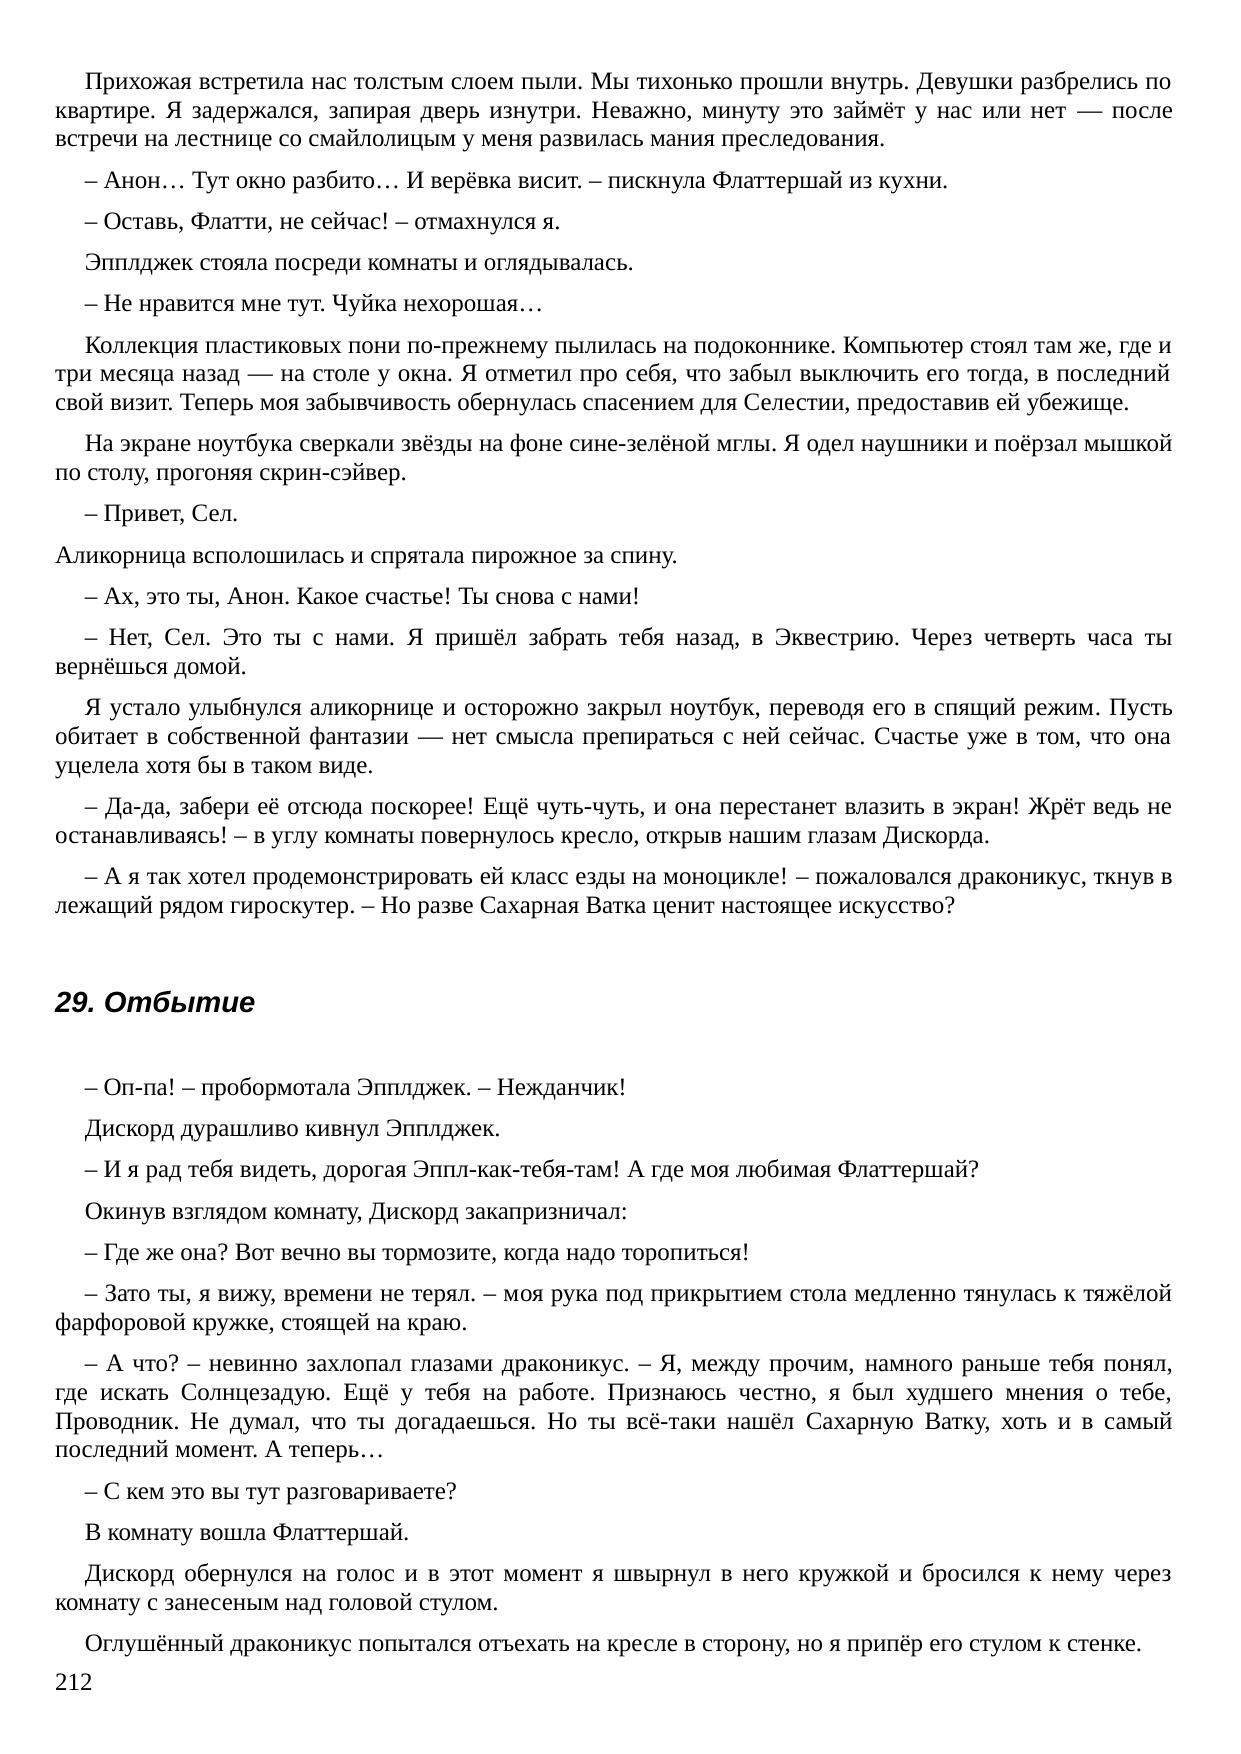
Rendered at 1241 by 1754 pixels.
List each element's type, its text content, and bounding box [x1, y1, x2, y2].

text Окинув взглядом комнату, Дискорд закапризничал: [55, 1196, 1173, 1224]
text – Оставь, Флатти, не сейчас! – отмахнулся я. [55, 206, 1173, 235]
text Прихожая встретила нас толстым слоем пыли. Мы тихонько прошли внутрь. Девушки разбрелись по квартире. Я задержался, запирая дверь изнутри. Неважно, минуту это займёт у нас или нет — после встречи на лестнице со смайлолицым у меня развилась мания преследования. [55, 66, 1173, 152]
text Эпплджек стояла посреди комнаты и оглядывалась. [55, 247, 1173, 276]
text Дискорд обернулся на голос и в этот момент я швырнул в него кружкой и бросился к нему через комнату с занесеным над головой стулом. [55, 1558, 1173, 1616]
text – Ах, это ты, Анон. Какое счастье! Ты снова с нами! [55, 581, 1173, 610]
text – Да-да, забери её отсюда поскорее! Ещё чуть-чуть, и она перестанет влазить в экран! Жрёт ведь не останавливаясь! – в углу комнаты повернулось кресло, открыв нашим глазам Дискорда. [55, 791, 1173, 848]
text – Нет, Сел. Это ты с нами. Я пришёл забрать тебя назад, в Эквестрию. Через четверть часа ты вернёшься домой. [55, 622, 1173, 680]
text – С кем это вы тут разговариваете? [55, 1476, 1173, 1504]
text – А что? – невинно захлопал глазами драконикус. – Я, между прочим, намного раньше тебя понял, где искать Солнцезадую. Ещё у тебя на работе. Признаюсь честно, я был худшего мнения о тебе, Проводник. Не думал, что ты догадаешься. Но ты всё-таки нашёл Сахарную Ватку, хоть и в самый последний момент. А теперь… [55, 1348, 1173, 1463]
text В комнату вошла Флаттершай. [55, 1517, 1173, 1546]
text Коллекция пластиковых пони по-прежнему пылилась на подоконнике. Компьютер стоял там же, где и три месяца назад — на столе у окна. Я отметил про себя, что забыл выключить его тогда, в последний свой визит. Теперь моя забывчивость обернулась спасением для Селестии, предоставив ей убежище. [55, 330, 1173, 416]
subtitle 29. Отбытие [55, 985, 1173, 1018]
text Аликорница всполошилась и спрятала пирожное за спину. [55, 540, 1173, 568]
text – Где же она? Вот вечно вы тормозите, когда надо торопиться! [55, 1237, 1173, 1266]
text – Не нравится мне тут. Чуйка нехорошая… [55, 288, 1173, 317]
text На экране ноутбука сверкали звёзды на фоне сине-зелёной мглы. Я одел наушники и поёрзал мышкой по столу, прогоняя скрин-сэйвер. [55, 428, 1173, 486]
text – Оп-па! – пробормотала Эпплджек. – Нежданчик! [55, 1072, 1173, 1101]
text Дискорд дурашливо кивнул Эпплджек. [55, 1113, 1173, 1142]
text Я устало улыбнулся аликорнице и осторожно закрыл ноутбук, переводя его в спящий режим. Пусть обитает в собственной фантазии — нет смысла препираться с ней сейчас. Счастье уже в том, что она уцелела хотя бы в таком виде. [55, 692, 1173, 778]
text – И я рад тебя видеть, дорогая Эппл-как-тебя-там! А где моя любимая Флаттершай? [55, 1154, 1173, 1183]
text – Зато ты, я вижу, времени не терял. – моя рука под прикрытием стола медленно тянулась к тяжёлой фарфоровой кружке, стоящей на краю. [55, 1278, 1173, 1336]
text – Анон… Тут окно разбито… И верёвка висит. – пискнула Флаттершай из кухни. [55, 165, 1173, 193]
text – А я так хотел продемонстрировать ей класс езды на моноцикле! – пожаловался драконикус, ткнув в лежащий рядом гироскутер. – Но разве Сахарная Ватка ценит настоящее искусство? [55, 861, 1173, 918]
text Оглушённый драконикус попытался отъехать на кресле в сторону, но я припёр его стулом к стенке. [55, 1628, 1173, 1657]
text – Привет, Сел. [55, 498, 1173, 527]
